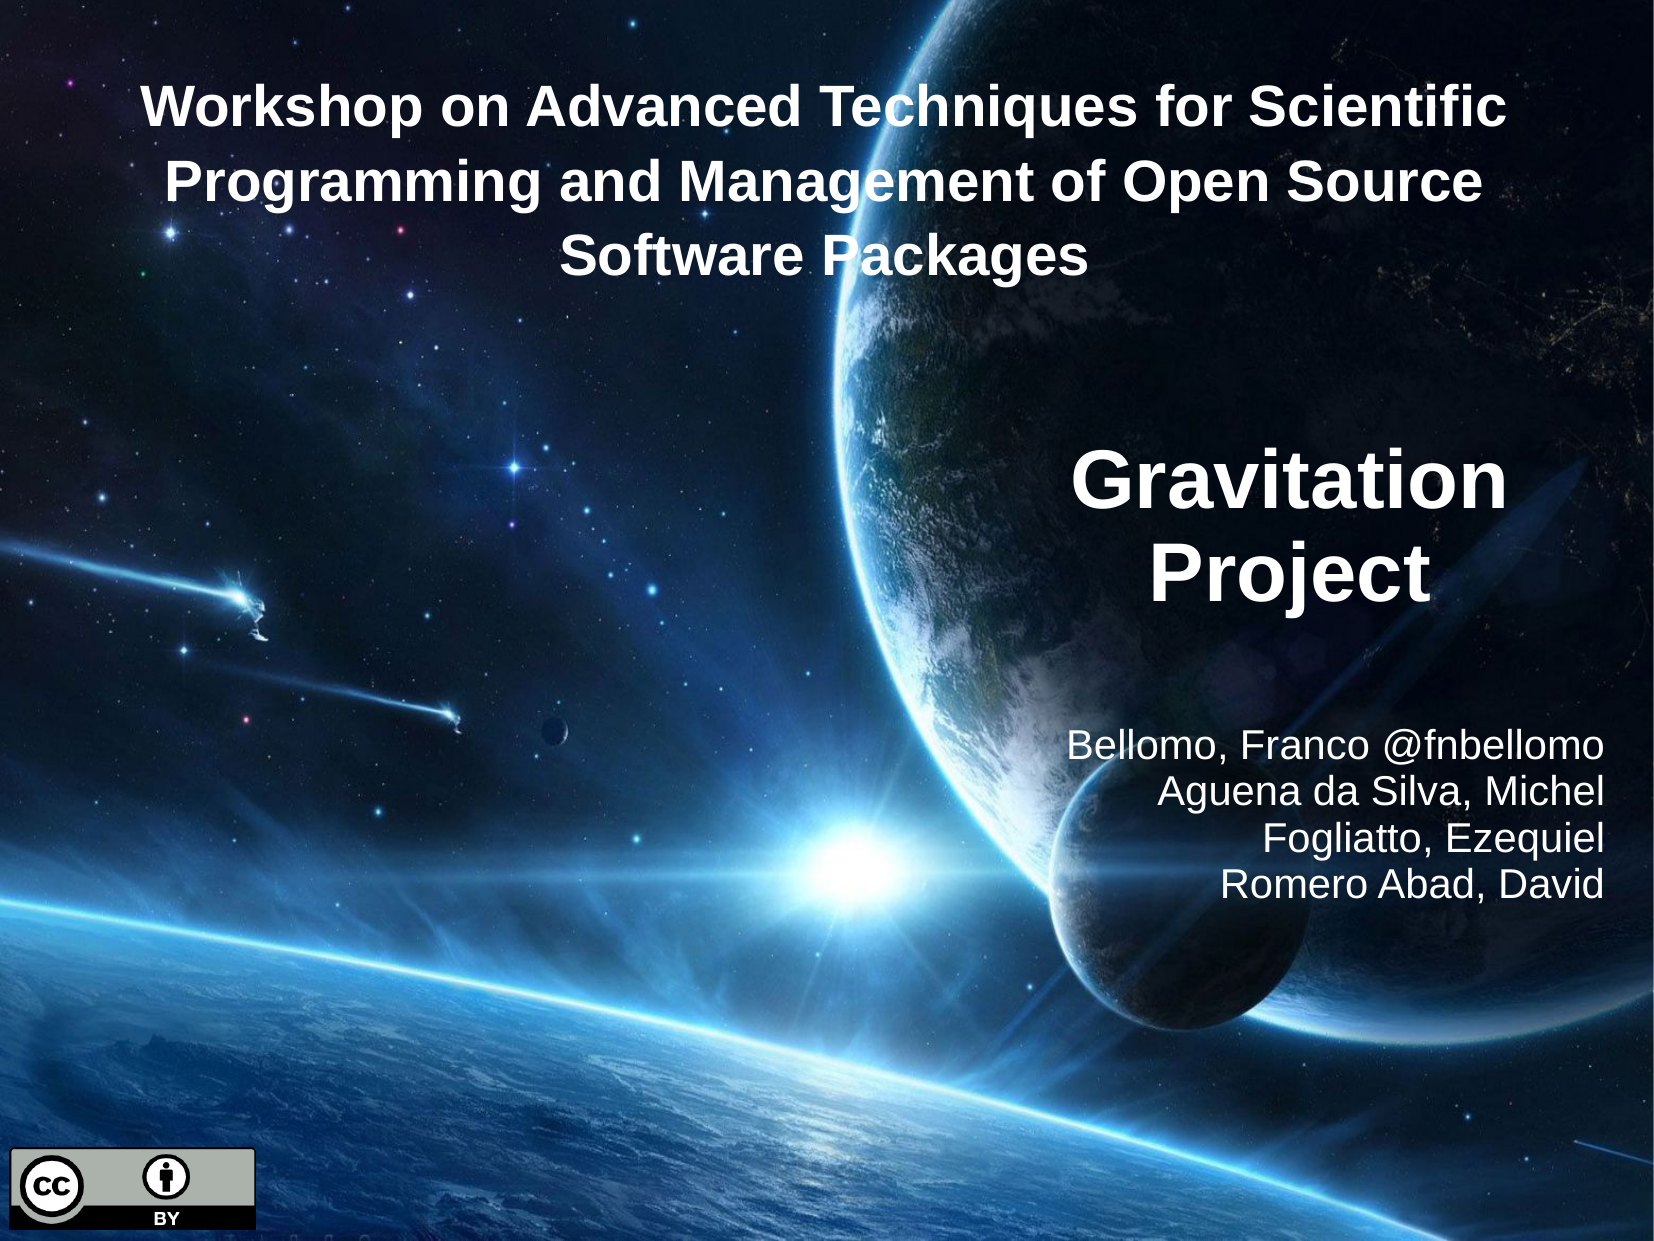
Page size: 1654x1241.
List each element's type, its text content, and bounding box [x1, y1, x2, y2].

picture [0, 0, 1654, 1241]
text_box Gravitation Project [1005, 426, 1576, 628]
text_box Workshop on Advanced Techniques for Scientific Programming and Management of Open Source Software Packages [45, 56, 1606, 321]
text_box Bellomo, Franco @fnbellomo Aguena da Silva, Michel Fogliatto, Ezequiel Romero Abad, David [975, 714, 1621, 961]
